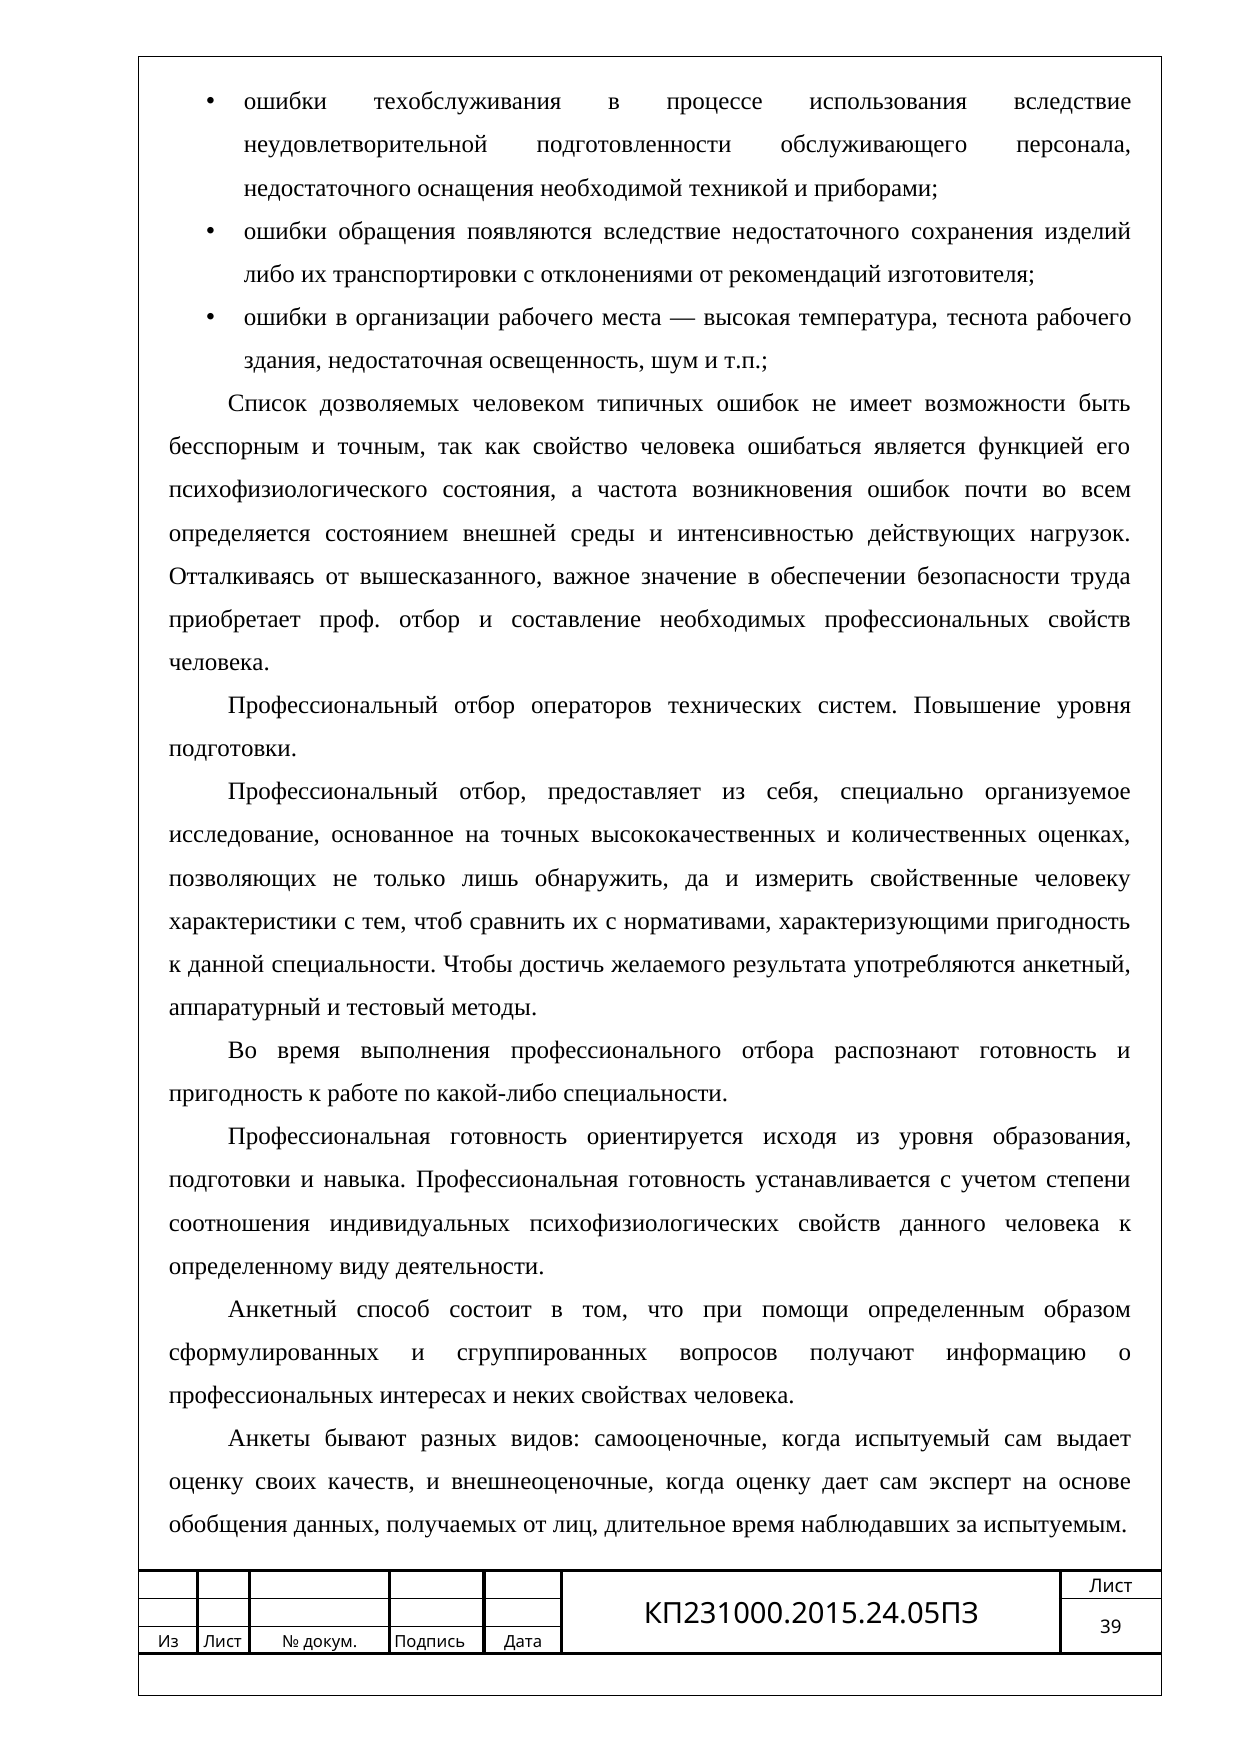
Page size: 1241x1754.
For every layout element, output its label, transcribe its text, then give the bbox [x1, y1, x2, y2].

text Профессиональная готовность ориентируется исходя из уровня образования, подготовки и навыка. Профессиональная готовность устанавливается с учетом степени соотношения индивидуальных психофизиологических свойств данного человека к определенному виду деятельности. [168, 1121, 1132, 1279]
list ошибки техобслуживания в процессе использования вследствие неудовлетворительной подготовленности обслуживающего персонала, недостаточного оснащения необходимой техникой и приборами; [206, 86, 1132, 201]
text Профессиональный отбор, предоставляет из себя, специально организуемое исследование, основанное на точных высококачественных и количественных оценках, позволяющих не только лишь обнаружить, да и измерить свойственные человеку характеристики с тем, чтоб сравнить их с нормативами, характеризующими пригодность к данной специальности. Чтобы достичь желаемого результата употребляются анкетный, аппаратурный и тестовый методы. [168, 776, 1132, 1021]
list ошибки обращения появляются вследствие недостаточного сохранения изделий либо их транспортировки с отклонениями от рекомендаций изготовителя; [206, 216, 1132, 288]
text Анкеты бывают разных видов: самооценочные, когда испытуемый сам выдает оценку своих качеств, и внешнеоценочные, когда оценку дает сам эксперт на основе обобщения данных, получаемых от лиц, длительное время наблюдавших за испытуемым. [168, 1423, 1132, 1538]
text Во время выполнения профессионального отбора распознают готовность и пригодность к работе по какой-либо специальности. [168, 1035, 1132, 1107]
list ошибки в организации рабочего места — высокая температура, теснота рабочего здания, недостаточная освещенность, шум и т.п.; [206, 302, 1132, 374]
text Анкетный способ состоит в том, что при помощи определенным образом сформулированных и сгруппированных вопросов получают информацию о профессиональных интересах и неких свойствах человека. [168, 1294, 1132, 1409]
text Список дозволяемых человеком типичных ошибок не имеет возможности быть бесспорным и точным, так как свойство человека ошибаться является функцией его психофизиологического состояния, а частота возникновения ошибок почти во всем определяется состоянием внешней среды и интенсивностью действующих нагрузок. Отталкиваясь от вышесказанного, важное значение в обеспечении безопасности труда приобретает проф. отбор и составление необходимых профессиональных свойств человека. [168, 388, 1132, 676]
text Профессиональный отбор операторов технических систем. Повышение уровня подготовки. [168, 690, 1132, 762]
